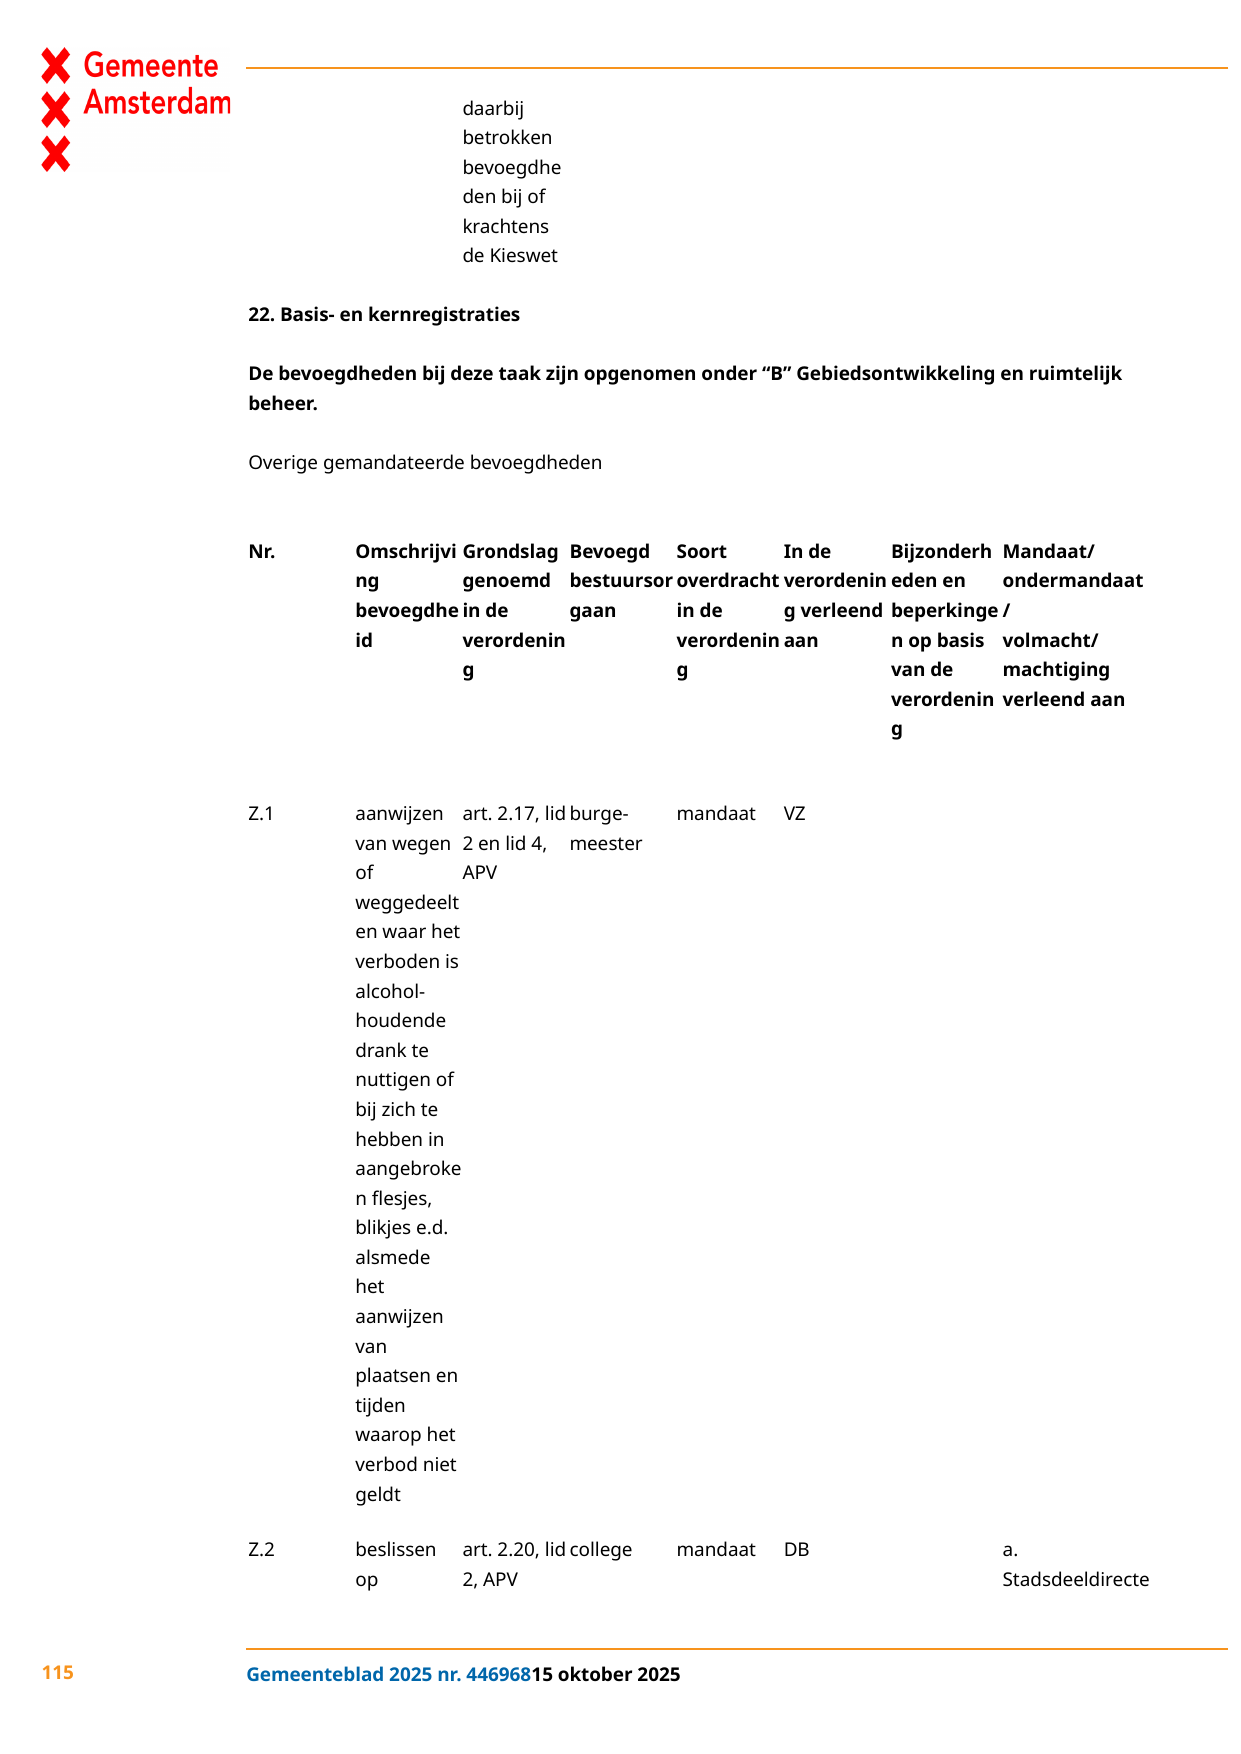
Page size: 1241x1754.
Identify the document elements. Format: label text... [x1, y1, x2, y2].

table_header Bevoegd bestuursorgaan [569, 509, 676, 771]
table_header Bijzonderheden en beperkingen op basis van de verordening [891, 509, 1002, 771]
table_cell [784, 95, 891, 268]
table_header Mandaat/ ondermandaat / volmacht/machtiging verleend aan [1003, 509, 1152, 771]
table_cell [1003, 95, 1152, 268]
table_cell daarbij betrokken bevoegdheden bij of krachtens de Kieswet [462, 95, 569, 268]
table_cell [248, 95, 355, 268]
table_cell VZ [784, 771, 891, 1507]
table_cell Z.1 [248, 771, 355, 1507]
table_cell [891, 1507, 1002, 1591]
table_cell [569, 95, 676, 268]
table_cell [676, 95, 783, 268]
table_header In de verordening verleend aan [784, 509, 891, 771]
table_cell college [569, 1507, 676, 1591]
table_cell art. 2.17, lid 2 en lid 4, APV [462, 771, 569, 1507]
table_cell art. 2.20, lid 2, APV [462, 1507, 569, 1591]
table_cell mandaat [676, 1507, 783, 1591]
table_cell beslissen op [355, 1507, 462, 1591]
table_header Omschrijving bevoegdheid [355, 509, 462, 771]
table_cell aanwijzen van wegen of weggedeelten waar het verboden is alcohol-houdende drank te nuttigen of bij zich te hebben in aangebroken flesjes, blikjes e.d. alsmede het aanwijzen van plaatsen en tijden waarop het verbod niet geldt [355, 771, 462, 1507]
table_header Soort overdracht in de verordening [676, 509, 783, 771]
table_cell mandaat [676, 771, 783, 1507]
table_cell [1003, 771, 1152, 1507]
table_cell [891, 95, 1002, 268]
table_cell a. Stadsdeeldirecte [1003, 1507, 1152, 1591]
table_cell [355, 95, 462, 268]
table_cell DB [784, 1507, 891, 1591]
table_cell Z.2 [248, 1507, 355, 1591]
table_header Nr. [248, 509, 355, 771]
table_cell burge-meester [569, 771, 676, 1507]
text De bevoegdheden bij deze taak zijn opgenomen onder “B” Gebiedsontwikkeling en ruimtelijk beheer. [248, 360, 1152, 416]
table_header Grondslag genoemd in de verordening [462, 509, 569, 771]
table_cell [891, 771, 1002, 1507]
text Overige gemandateerde bevoegdheden [248, 449, 1152, 475]
text 22. Basis- en kernregistraties [248, 301, 1152, 327]
picture [41, 47, 231, 172]
